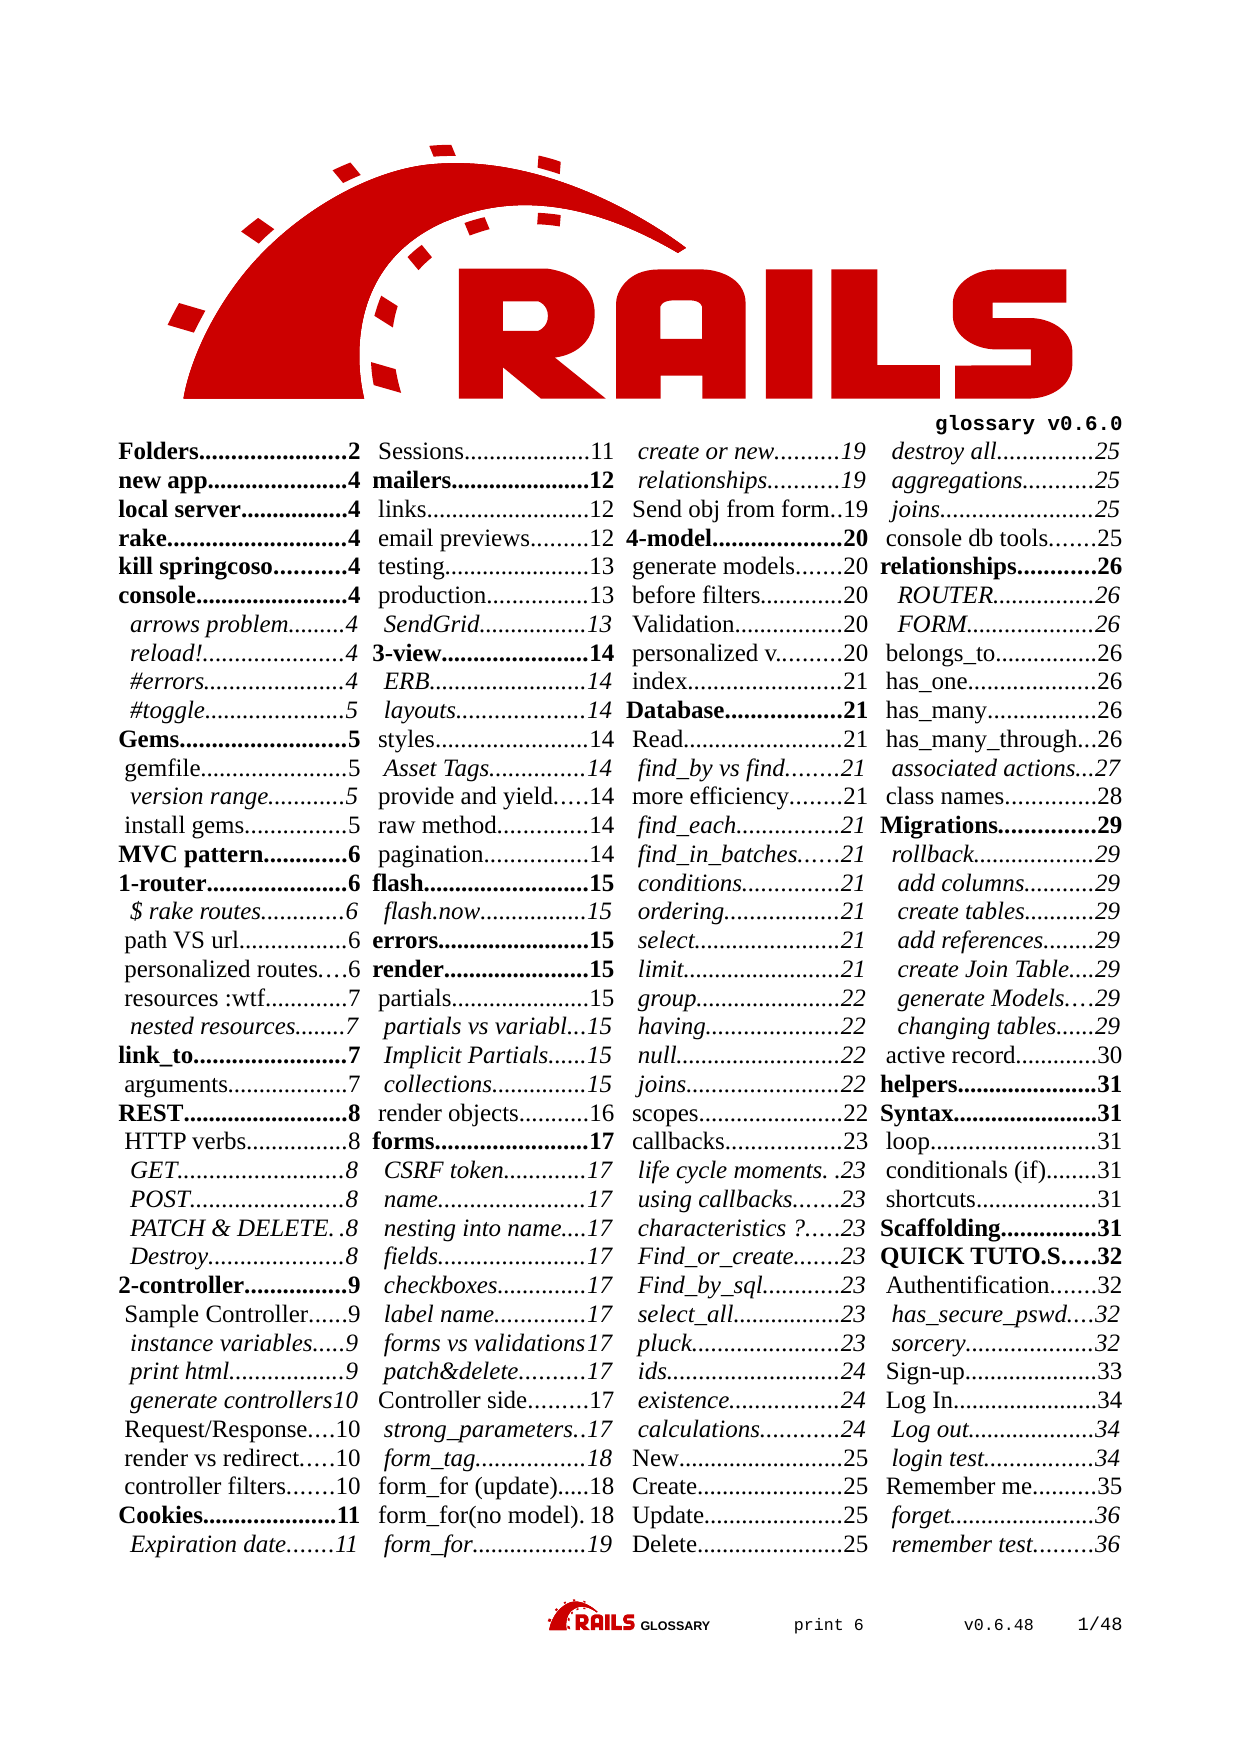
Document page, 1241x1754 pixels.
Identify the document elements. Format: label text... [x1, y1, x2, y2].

text scopes 22 [632, 1098, 868, 1126]
text Migrations 29 [880, 810, 1122, 839]
text raw method 14 [378, 810, 614, 839]
text Request/Response 10 [124, 1414, 360, 1443]
text 2-controller 9 [118, 1270, 360, 1299]
text class names 28 [886, 781, 1122, 810]
text forget 36 [891, 1500, 1122, 1529]
text arguments 7 [124, 1069, 360, 1098]
text #toggle 5 [130, 695, 360, 724]
text local server 4 [118, 494, 360, 523]
text index 21 [632, 666, 868, 695]
text gemfile 5 [124, 753, 360, 781]
text resources :wtf 7 [124, 983, 360, 1011]
text version range 5 [130, 781, 360, 810]
text patch&delete 17 [384, 1356, 614, 1385]
text has_many_through 26 [886, 724, 1122, 753]
text Gems 5 [118, 724, 360, 753]
text loop 31 [886, 1126, 1122, 1155]
text calculations 24 [638, 1414, 868, 1443]
text limit 21 [638, 954, 868, 983]
text Sessions 11 [378, 436, 614, 465]
text render vs redirect 10 [124, 1443, 360, 1471]
text Log In 34 [886, 1385, 1122, 1414]
text callbacks 23 [632, 1126, 868, 1155]
text install gems 5 [124, 810, 360, 839]
text GET 8 [130, 1155, 360, 1184]
text associated actions 27 [891, 753, 1122, 781]
text login test 34 [891, 1443, 1122, 1471]
text REST 8 [118, 1098, 360, 1126]
text flash.now 15 [384, 896, 614, 925]
text has_one 26 [886, 666, 1122, 695]
text form_for 19 [384, 1529, 614, 1558]
text Destroy 8 [130, 1241, 360, 1270]
text checkboxes 17 [384, 1270, 614, 1299]
text find_by vs find 21 [638, 753, 868, 781]
text print html 9 [130, 1356, 360, 1385]
text instance variables 9 [130, 1328, 360, 1356]
text render 15 [372, 954, 614, 983]
text partials 15 [378, 983, 614, 1011]
text link_to 7 [118, 1040, 360, 1069]
text sorcery 32 [891, 1328, 1122, 1356]
text 3-view 14 [372, 638, 614, 666]
text find_each 21 [638, 810, 868, 839]
text Create 25 [632, 1471, 868, 1500]
text Read 21 [632, 724, 868, 753]
text links 12 [378, 494, 614, 523]
text CSRF token 17 [384, 1155, 614, 1184]
text more efficiency 21 [632, 781, 868, 810]
text Controller side 17 [378, 1385, 614, 1414]
text rollback 29 [891, 839, 1122, 868]
text generate controllers 10 [130, 1385, 360, 1414]
text having 22 [638, 1011, 868, 1040]
text generate models 20 [632, 551, 868, 580]
text belongs_to 26 [886, 638, 1122, 666]
text #errors 4 [130, 666, 360, 695]
text collections 15 [384, 1069, 614, 1098]
text provide and yield 14 [378, 781, 614, 810]
text helpers 31 [880, 1069, 1122, 1098]
text destroy all 25 [891, 436, 1122, 465]
text 1-router 6 [118, 868, 360, 896]
text Syntax 31 [880, 1098, 1122, 1126]
text Cookies 11 [118, 1500, 360, 1529]
text label name 17 [384, 1299, 614, 1328]
text new app 4 [118, 465, 360, 494]
text path VS url 6 [124, 925, 360, 954]
text Scaffolding 31 [880, 1213, 1122, 1241]
text add columns 29 [897, 868, 1122, 896]
text reload! 4 [130, 638, 360, 666]
text form_for(no model) 18 [378, 1500, 614, 1529]
text FORM 26 [897, 609, 1122, 638]
text nested resources 7 [130, 1011, 360, 1040]
text Remember me 35 [886, 1471, 1122, 1500]
text has_many 26 [886, 695, 1122, 724]
text changing tables 29 [897, 1011, 1122, 1040]
text before filters 20 [632, 580, 868, 609]
text rake 4 [118, 523, 360, 551]
text joins 25 [891, 494, 1122, 523]
text select 21 [638, 925, 868, 954]
text kill springcoso 4 [118, 551, 360, 580]
text Delete 25 [632, 1529, 868, 1558]
text group 22 [638, 983, 868, 1011]
text ordering 21 [638, 896, 868, 925]
text partials vs variabl 15 [384, 1011, 614, 1040]
text active record 30 [886, 1040, 1122, 1069]
text fields 17 [384, 1241, 614, 1270]
text HTTP verbs 8 [124, 1126, 360, 1155]
text Validation 20 [632, 609, 868, 638]
text Sample Controller 9 [124, 1299, 360, 1328]
text conditions 21 [638, 868, 868, 896]
text Implicit Partials 15 [384, 1040, 614, 1069]
text add references 29 [897, 925, 1122, 954]
text $ rake routes 6 [130, 896, 360, 925]
text existence 24 [638, 1385, 868, 1414]
text glossary v0.6.0 [118, 413, 1122, 436]
text Update 25 [632, 1500, 868, 1529]
text create or new 19 [638, 436, 868, 465]
text console 4 [118, 580, 360, 609]
text Find_by_sql 23 [638, 1270, 868, 1299]
text ROUTER 26 [897, 580, 1122, 609]
text mailers 12 [372, 465, 614, 494]
text ids 24 [638, 1356, 868, 1385]
text personalized routes 6 [124, 954, 360, 983]
text Send obj from form 19 [632, 494, 868, 523]
text Expiration date 11 [130, 1529, 360, 1558]
text controller filters 10 [124, 1471, 360, 1500]
text errors 15 [372, 925, 614, 954]
text has_secure_pswd 32 [891, 1299, 1122, 1328]
text life cycle moments 23 [638, 1155, 868, 1184]
text characteristics ? 23 [638, 1213, 868, 1241]
text find_in_batches 21 [638, 839, 868, 868]
text Folders 2 [118, 436, 360, 465]
text strong_parameters 17 [384, 1414, 614, 1443]
text Authentification 32 [886, 1270, 1122, 1299]
text name 17 [384, 1184, 614, 1213]
text relationships 26 [880, 551, 1122, 580]
text create tables 29 [897, 896, 1122, 925]
text arrows problem 4 [130, 609, 360, 638]
text pluck 23 [638, 1328, 868, 1356]
text Find_or_create 23 [638, 1241, 868, 1270]
text testing 13 [378, 551, 614, 580]
text MVC pattern 6 [118, 839, 360, 868]
text generate Models 29 [897, 983, 1122, 1011]
text relationships 19 [638, 465, 868, 494]
text Log out 34 [891, 1414, 1122, 1443]
text form_tag 18 [384, 1443, 614, 1471]
text joins 22 [638, 1069, 868, 1098]
text nesting into name 17 [384, 1213, 614, 1241]
text New 25 [632, 1443, 868, 1471]
text SendGrid 13 [384, 609, 614, 638]
text console db tools 25 [886, 523, 1122, 551]
text pagination 14 [378, 839, 614, 868]
text styles 14 [378, 724, 614, 753]
text null 22 [638, 1040, 868, 1069]
text select_all 23 [638, 1299, 868, 1328]
text email previews 12 [378, 523, 614, 551]
text Sign-up 33 [886, 1356, 1122, 1385]
text forms vs validations 17 [384, 1328, 614, 1356]
text Database 21 [626, 695, 868, 724]
text QUICK TUTO.S 32 [880, 1241, 1122, 1270]
text create Join Table 29 [897, 954, 1122, 983]
text personalized v. 20 [632, 638, 868, 666]
text 4-model 20 [626, 523, 868, 551]
text POST 8 [130, 1184, 360, 1213]
text PATCH & DELETE 8 [130, 1213, 360, 1241]
text conditionals (if) 31 [886, 1155, 1122, 1184]
text aggregations 25 [891, 465, 1122, 494]
text ERB 14 [384, 666, 614, 695]
text render objects 16 [378, 1098, 614, 1126]
text forms 17 [372, 1126, 614, 1155]
text shortcuts 31 [886, 1184, 1122, 1213]
text flash 15 [372, 868, 614, 896]
text remember test 36 [891, 1529, 1122, 1558]
text using callbacks 23 [638, 1184, 868, 1213]
text production 13 [378, 580, 614, 609]
text layouts 14 [384, 695, 614, 724]
text Asset Tags 14 [384, 753, 614, 781]
text form_for (update) 18 [378, 1471, 614, 1500]
